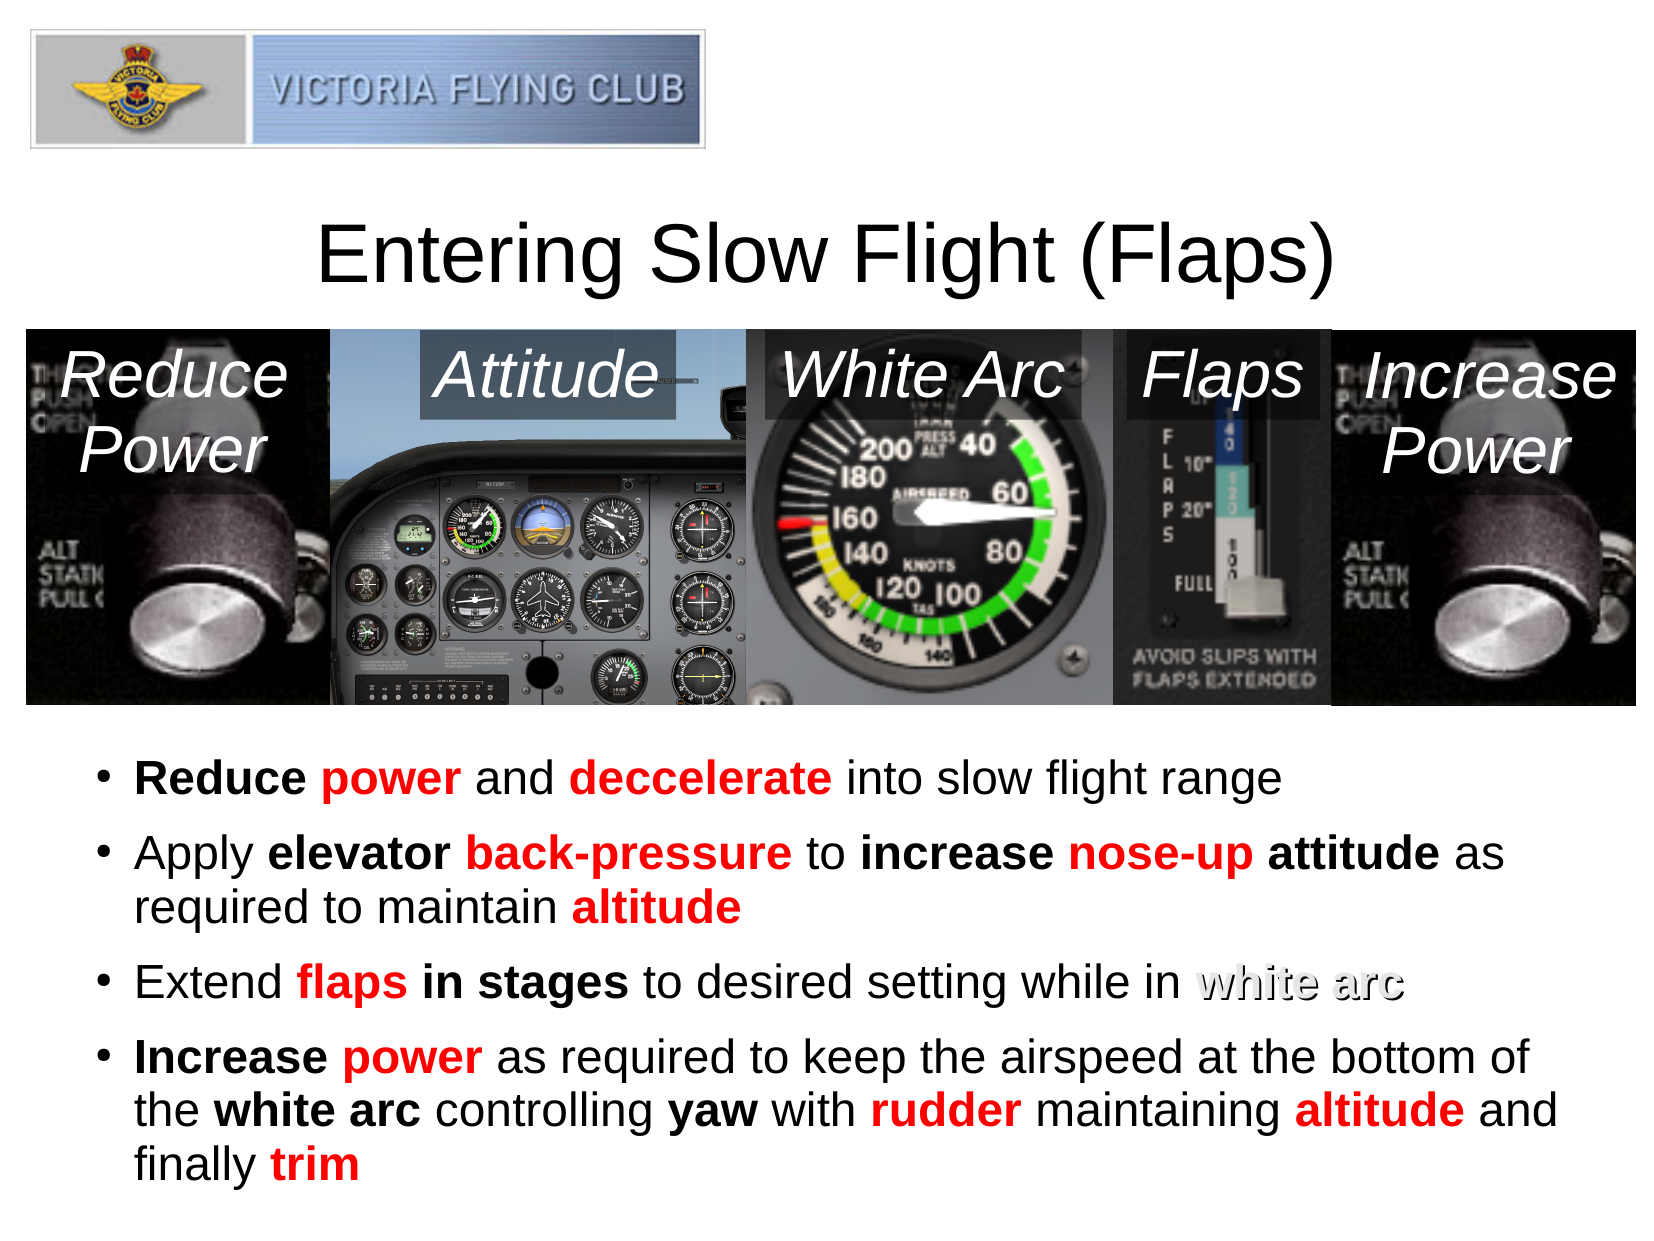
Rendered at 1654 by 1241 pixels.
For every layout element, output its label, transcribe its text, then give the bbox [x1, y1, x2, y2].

text_box Reduce Power [45, 330, 306, 495]
picture [26, 329, 1636, 706]
text_box Attitude [420, 330, 677, 420]
text_box White Arc [765, 330, 1082, 420]
text_box Flaps [1126, 330, 1321, 420]
list Reduce power and deccelerate into slow flight range Apply elevator back-pressure to increase nose-up attitude as required to maintain altitude Extend flaps in stages to desired setting while in white arc Increase power as required to keep the airspeed at the bottom of the white arc controlling yaw with rudder maintaining altitude and finally trim [82, 750, 1571, 1201]
text_box Increase Power [1348, 330, 1636, 496]
picture [30, 29, 706, 149]
title Entering Slow Flight (Flaps) [82, 150, 1571, 330]
